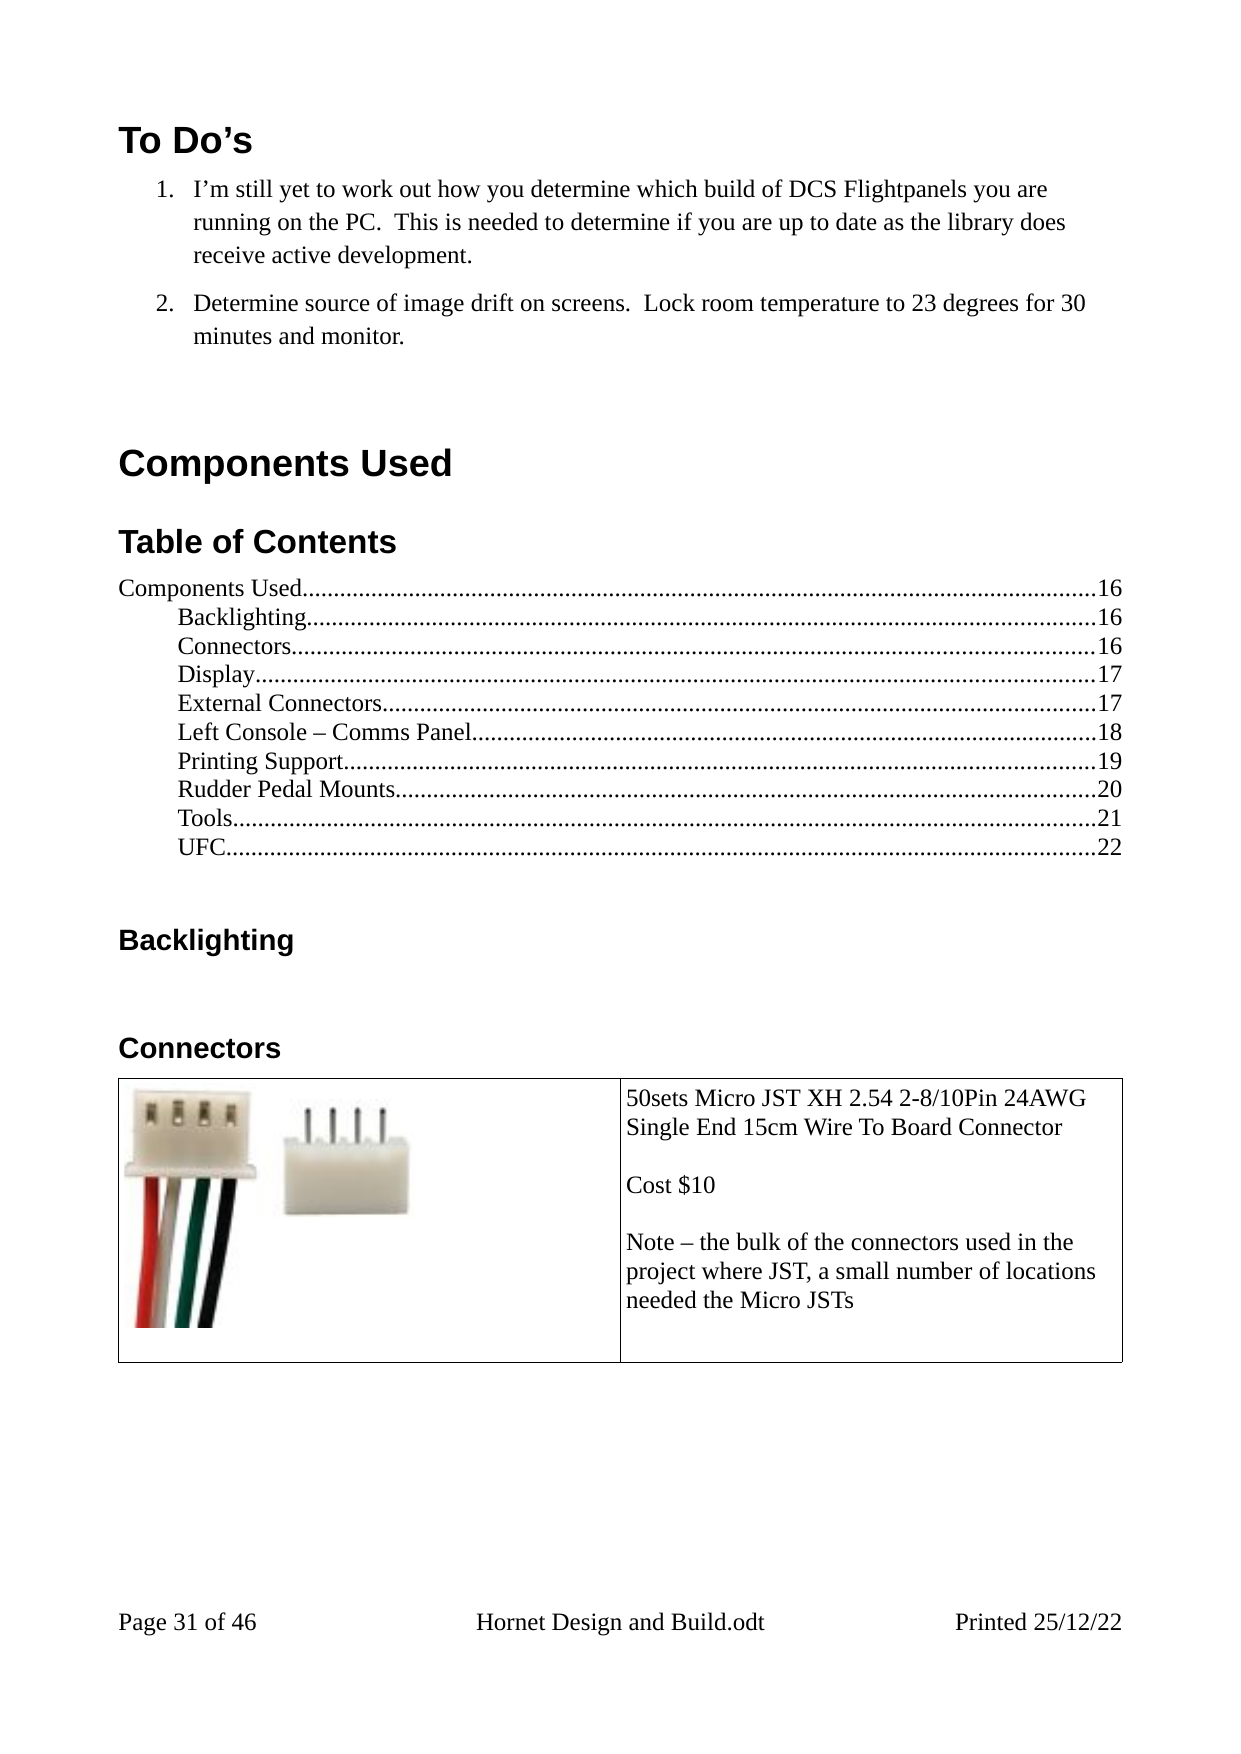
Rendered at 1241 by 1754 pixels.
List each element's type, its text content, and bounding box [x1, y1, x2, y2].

text Printing Support 19 [177, 746, 1122, 774]
subtitle Table of Contents [118, 522, 1122, 561]
text Components Used 16 [118, 573, 1122, 602]
table_header 50sets Micro JST XH 2.54 2-8/10Pin 24AWG Single End 15cm Wire To Board Connector Cost $10 Note – the bulk of the connectors used in the project where JST, a small number of locations needed the Micro JSTs [621, 1079, 1122, 1362]
subtitle To Do’s [118, 118, 1122, 162]
text Connectors 16 [177, 631, 1122, 659]
text Backlighting 16 [177, 602, 1122, 631]
text Tools 21 [177, 803, 1122, 832]
subtitle Components Used [118, 441, 1122, 485]
text External Connectors 17 [177, 688, 1122, 717]
table_header [119, 1079, 620, 1362]
list I’m still yet to work out how you determine which build of DCS Flightpanels you are running on the PC. This is needed to determine if you are up to date as the library does receive active development. [156, 174, 1122, 269]
subtitle Backlighting [118, 923, 1122, 957]
text Rudder Pedal Mounts 20 [177, 774, 1122, 803]
subtitle Connectors [118, 1031, 1122, 1065]
text Display 17 [177, 659, 1122, 688]
picture [123, 1083, 416, 1328]
list Determine source of image drift on screens. Lock room temperature to 23 degrees for 30 minutes and monitor. [156, 288, 1122, 350]
text UFC 22 [177, 832, 1122, 861]
text Left Console – Comms Panel 18 [177, 717, 1122, 746]
